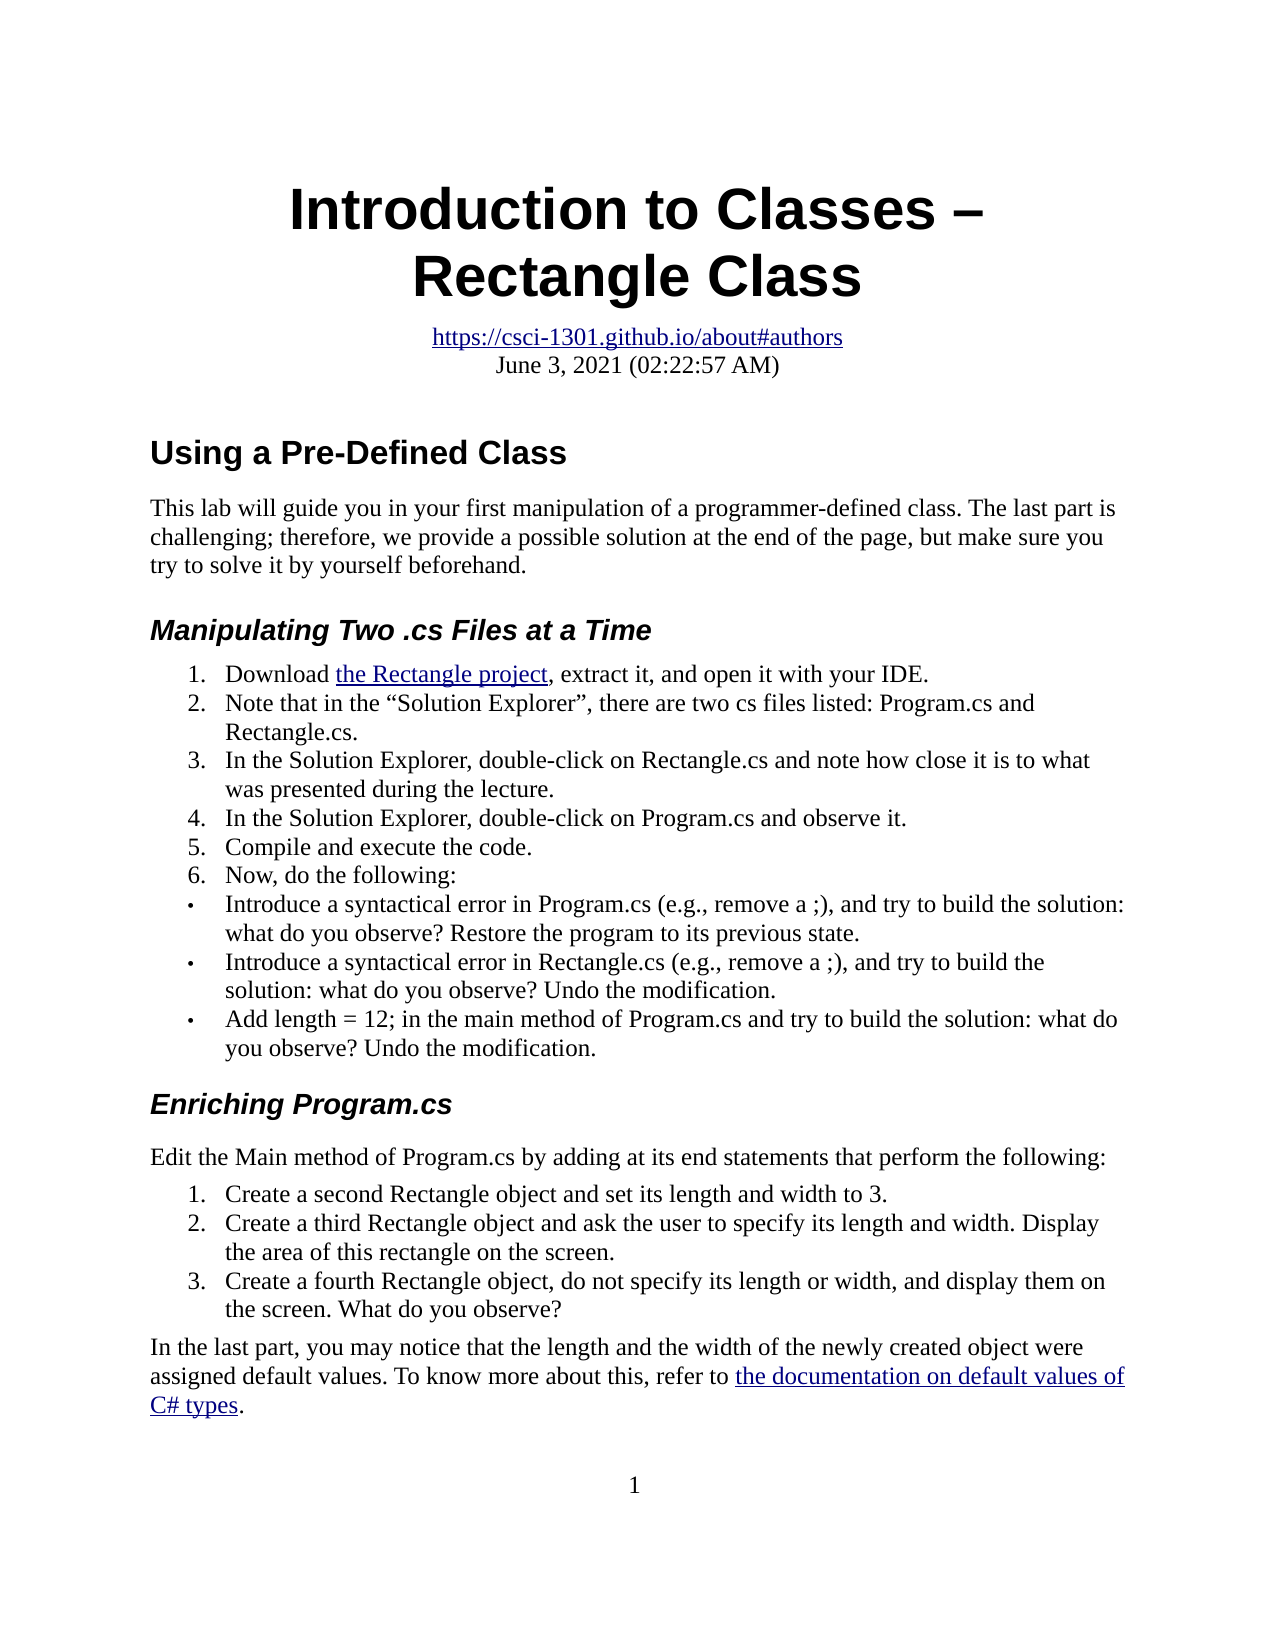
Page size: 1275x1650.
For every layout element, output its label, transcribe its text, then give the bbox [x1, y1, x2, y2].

list Create a second Rectangle object and set its length and width to 3. [187, 1179, 1125, 1208]
list Note that in the “Solution Explorer”, there are two cs files listed: Program.cs and Rectangle.cs. [187, 688, 1125, 746]
subtitle Manipulating Two .cs Files at a Time [150, 613, 1125, 647]
list In the Solution Explorer, double-click on Program.cs and observe it. [187, 803, 1125, 832]
title Introduction to Classes – Rectangle Class [150, 175, 1125, 309]
list Introduce a syntactical error in Rectangle.cs (e.g., remove a ;), and try to build the solution: what do you observe? Undo the modification. [187, 947, 1125, 1004]
list Now, do the following: [187, 861, 1125, 889]
list Create a third Rectangle object and ask the user to specify its length and width. Display the area of this rectangle on the screen. [187, 1208, 1125, 1266]
list Download the Rectangle project, extract it, and open it with your IDE. [187, 659, 1125, 688]
subtitle Enriching Program.cs [150, 1087, 1125, 1120]
text https://csci-1301.github.io/about#authors [150, 322, 1125, 350]
subtitle Using a Pre-Defined Class [150, 433, 1125, 472]
list Add length = 12; in the main method of Program.cs and try to build the solution: what do you observe? Undo the modification. [187, 1004, 1125, 1062]
list Introduce a syntactical error in Program.cs (e.g., remove a ;), and try to build the solution: what do you observe? Restore the program to its previous state. [187, 889, 1125, 947]
list Compile and execute the code. [187, 832, 1125, 861]
text This lab will guide you in your first manipulation of a programmer-defined class. The last part is challenging; therefore, we provide a possible solution at the end of the page, but make sure you try to solve it by yourself beforehand. [150, 493, 1125, 579]
list Create a fourth Rectangle object, do not specify its length or width, and display them on the screen. What do you observe? [187, 1266, 1125, 1323]
list In the Solution Explorer, double-click on Rectangle.cs and note how close it is to what was presented during the lecture. [187, 746, 1125, 803]
text Edit the Main method of Program.cs by adding at its end statements that perform the following: [150, 1142, 1125, 1171]
text June 3, 2021 (02:22:57 AM) [150, 350, 1125, 379]
text In the last part, you may notice that the length and the width of the newly created object were assigned default values. To know more about this, refer to the documentation on default values of C# types. [150, 1332, 1125, 1418]
